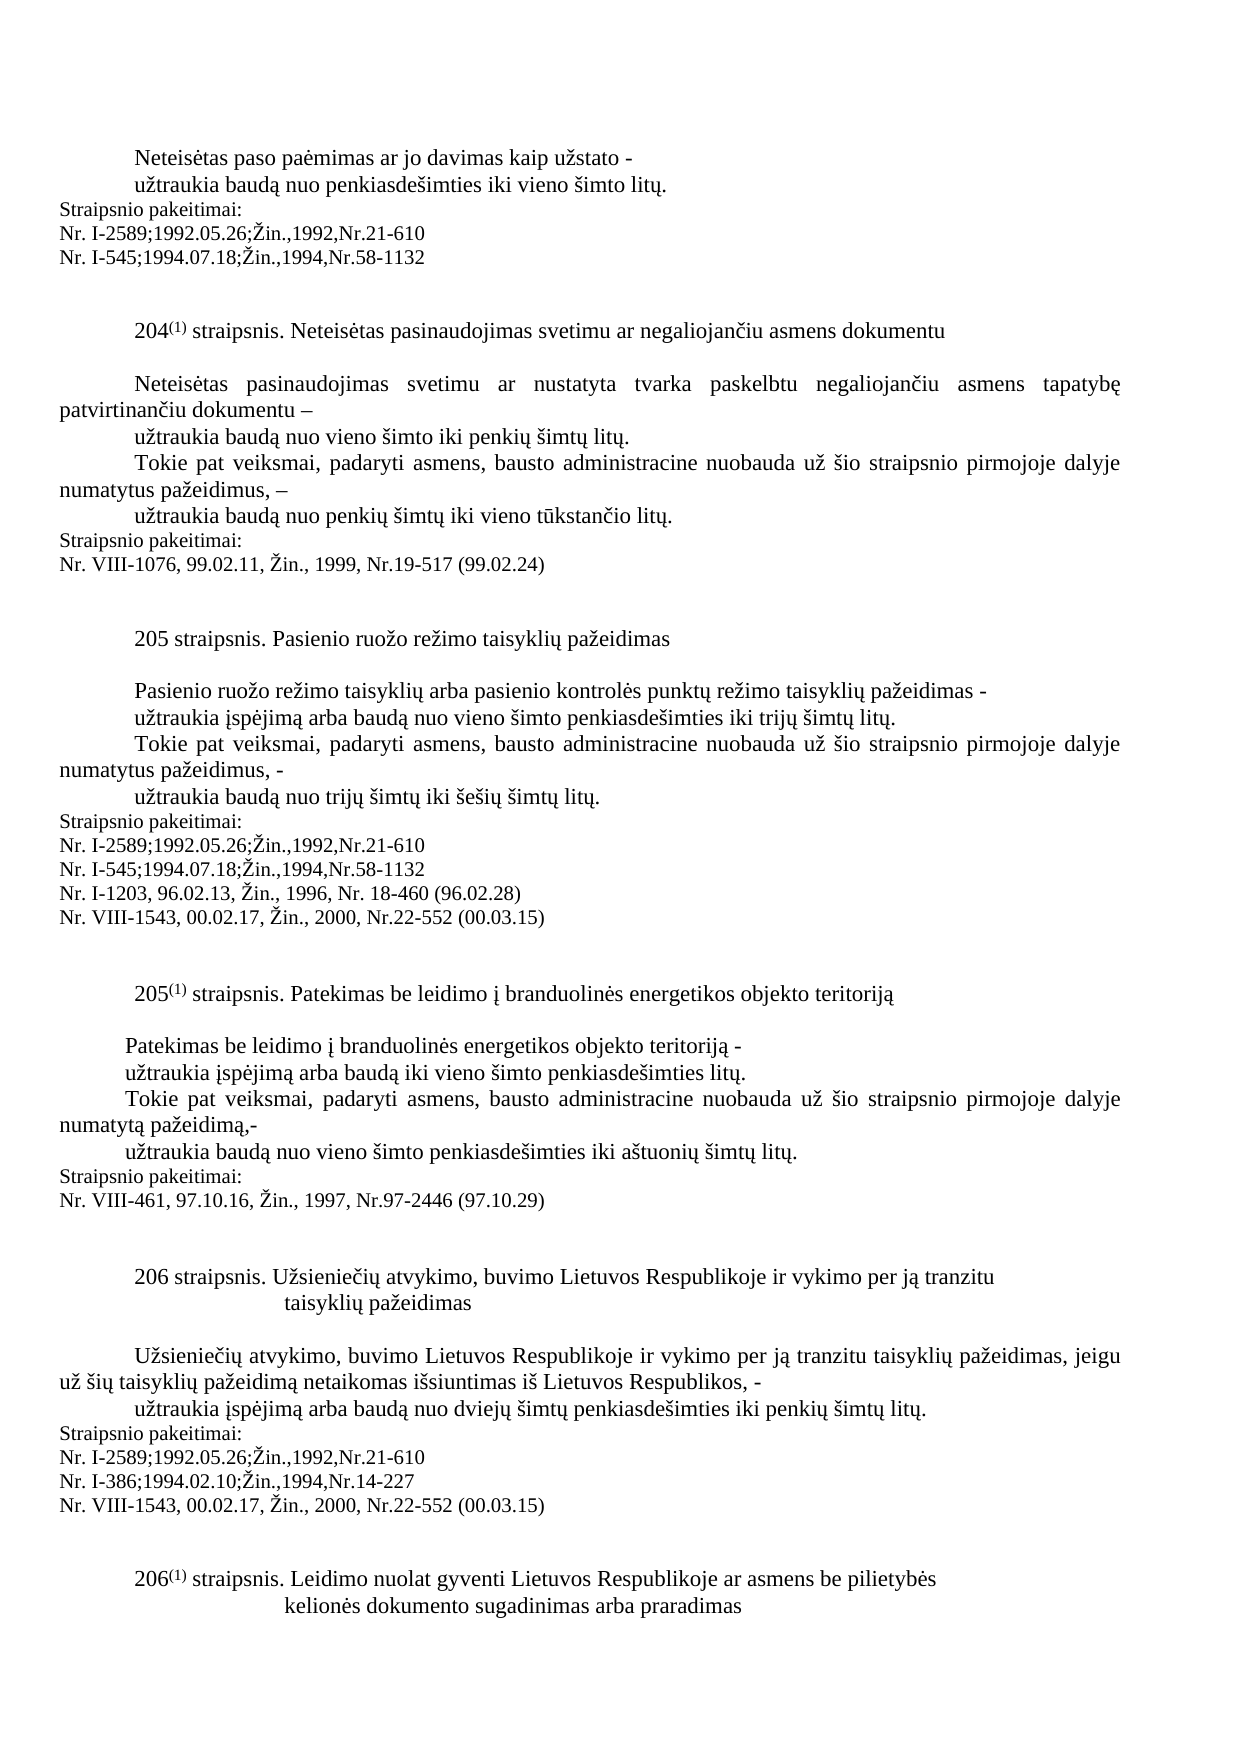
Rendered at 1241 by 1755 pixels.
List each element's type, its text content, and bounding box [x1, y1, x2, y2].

text 206(1) straipsnis. Leidimo nuolat gyventi Lietuvos Respublikoje ar asmens be pilietybės [134, 1565, 1122, 1592]
text Straipsnio pakeitimai: [59, 1421, 1122, 1445]
text Nr. I-2589;1992.05.26;Žin.,1992,Nr.21-610 [59, 1445, 1122, 1469]
text užtraukia baudą nuo vieno šimto iki penkių šimtų litų. [59, 423, 1122, 449]
text Nr. I-2589;1992.05.26;Žin.,1992,Nr.21-610 [59, 833, 1122, 857]
text Straipsnio pakeitimai: [59, 1164, 1122, 1188]
text Straipsnio pakeitimai: [59, 809, 1122, 833]
text užtraukia baudą nuo penkių šimtų iki vieno tūkstančio litų. [59, 502, 1122, 528]
text Nr. I-545;1994.07.18;Žin.,1994,Nr.58-1132 [59, 857, 1122, 881]
text užtraukia įspėjimą arba baudą nuo vieno šimto penkiasdešimties iki trijų šimtų litų. [59, 704, 1122, 730]
text Tokie pat veiksmai, padaryti asmens, bausto administracine nuobauda už šio straipsnio pirmojoje dalyje numatytus pažeidimus, – [59, 449, 1122, 502]
text užtraukia baudą nuo penkiasdešimties iki vieno šimto litų. [59, 171, 1122, 197]
text užtraukia įspėjimą arba baudą nuo dviejų šimtų penkiasdešimties iki penkių šimtų litų. [59, 1394, 1122, 1421]
text Nr. VIII-1543, 00.02.17, Žin., 2000, Nr.22-552 (00.03.15) [59, 1493, 1122, 1517]
text užtraukia baudą nuo vieno šimto penkiasdešimties iki aštuonių šimtų litų. [59, 1138, 1122, 1164]
text Nr. VIII-461, 97.10.16, Žin., 1997, Nr.97-2446 (97.10.29) [59, 1188, 1122, 1212]
text 206 straipsnis. Užsieniečių atvykimo, buvimo Lietuvos Respublikoje ir vykimo per ją tranzitu [134, 1263, 1122, 1289]
text 205(1) straipsnis. Patekimas be leidimo į branduolinės energetikos objekto teritoriją [134, 980, 1122, 1006]
text užtraukia įspėjimą arba baudą iki vieno šimto penkiasdešimties litų. [59, 1059, 1122, 1085]
text Nr. I-1203, 96.02.13, Žin., 1996, Nr. 18-460 (96.02.28) [59, 881, 1122, 905]
text Nr. I-545;1994.07.18;Žin.,1994,Nr.58-1132 [59, 245, 1122, 269]
text Straipsnio pakeitimai: [59, 528, 1122, 552]
text Nr. VIII-1543, 00.02.17, Žin., 2000, Nr.22-552 (00.03.15) [59, 905, 1122, 929]
text kelionės dokumento sugadinimas arba praradimas [284, 1592, 1122, 1618]
text taisyklių pažeidimas [284, 1289, 1122, 1316]
text Straipsnio pakeitimai: [59, 197, 1122, 221]
text 205 straipsnis. Pasienio ruožo režimo taisyklių pažeidimas [59, 624, 1122, 651]
text Nr. VIII-1076, 99.02.11, Žin., 1999, Nr.19-517 (99.02.24) [59, 552, 1122, 576]
text Neteisėtas pasinaudojimas svetimu ar nustatyta tvarka paskelbtu negaliojančiu asmens tapatybę patvirtinančiu dokumentu – [59, 370, 1122, 423]
text Tokie pat veiksmai, padaryti asmens, bausto administracine nuobauda už šio straipsnio pirmojoje dalyje numatytą pažeidimą,- [59, 1085, 1122, 1138]
text Nr. I-386;1994.02.10;Žin.,1994,Nr.14-227 [59, 1469, 1122, 1493]
text Tokie pat veiksmai, padaryti asmens, bausto administracine nuobauda už šio straipsnio pirmojoje dalyje numatytus pažeidimus, - [59, 730, 1122, 783]
text Užsieniečių atvykimo, buvimo Lietuvos Respublikoje ir vykimo per ją tranzitu taisyklių pažeidimas, jeigu už šių taisyklių pažeidimą netaikomas išsiuntimas iš Lietuvos Respublikos, - [59, 1342, 1122, 1394]
text Neteisėtas paso paėmimas ar jo davimas kaip užstato - [59, 144, 1122, 171]
text užtraukia baudą nuo trijų šimtų iki šešių šimtų litų. [59, 783, 1122, 809]
text Nr. I-2589;1992.05.26;Žin.,1992,Nr.21-610 [59, 221, 1122, 245]
text Pasienio ruožo režimo taisyklių arba pasienio kontrolės punktų režimo taisyklių pažeidimas - [59, 677, 1122, 704]
text 204(1) straipsnis. Neteisėtas pasinaudojimas svetimu ar negaliojančiu asmens dokumentu [134, 317, 1122, 344]
text Patekimas be leidimo į branduolinės energetikos objekto teritoriją - [59, 1032, 1122, 1059]
